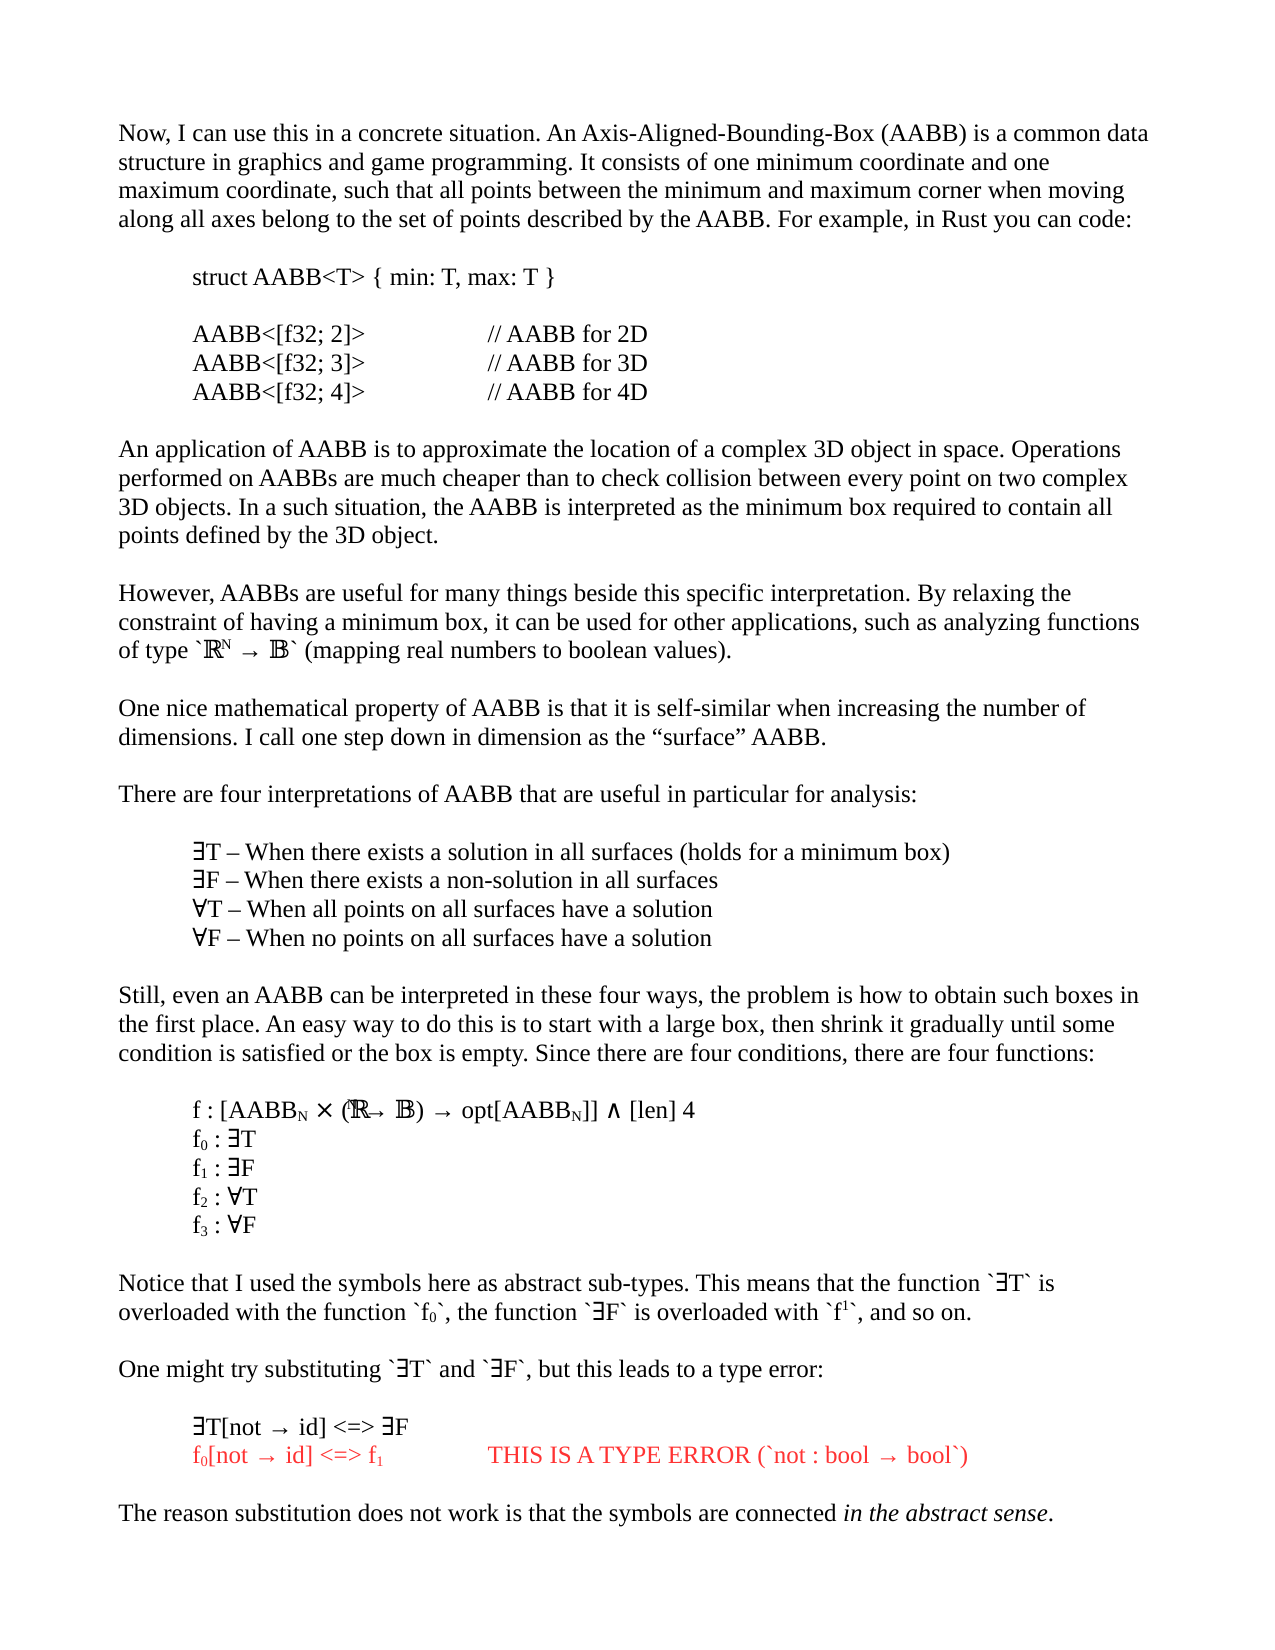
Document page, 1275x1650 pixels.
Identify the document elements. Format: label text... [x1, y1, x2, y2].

text ∃F – When there exists a non-solution in all surfaces [118, 866, 1157, 894]
text AABB<[f32; 2]> // AABB for 2D [118, 319, 1157, 348]
text The reason substitution does not work is that the symbols are connected in the abstract sense. [118, 1498, 1157, 1527]
text struct AABB<T> { min: T, max: T } [118, 262, 1157, 291]
text AABB<[f32; 4]> // AABB for 4D [118, 377, 1157, 406]
text ∀T – When all points on all surfaces have a solution [118, 894, 1157, 923]
text f1 : ∃F [118, 1153, 1157, 1182]
text ∃T[not → id] <=> ∃F [118, 1412, 1157, 1441]
text AABB<[f32; 3]> // AABB for 3D [118, 348, 1157, 377]
text Now, I can use this in a concrete situation. An Axis-Aligned-Bounding-Box (AABB) is a common data structure in graphics and game programming. It consists of one minimum coordinate and one maximum coordinate, such that all points between the minimum and maximum corner when moving along all axes belong to the set of points described by the AABB. For example, in Rust you can code: [118, 118, 1157, 233]
text ∃T – When there exists a solution in all surfaces (holds for a minimum box) [118, 837, 1157, 866]
text ∀F – When no points on all surfaces have a solution [118, 923, 1157, 952]
text Still, even an AABB can be interpreted in these four ways, the problem is how to obtain such boxes in the first place. An easy way to do this is to start with a large box, then shrink it gradually until some condition is satisfied or the box is empty. Since there are four conditions, there are four functions: [118, 981, 1157, 1067]
text There are four interpretations of AABB that are useful in particular for analysis: [118, 779, 1157, 808]
text One might try substituting `∃T` and `∃F`, but this leads to a type error: [118, 1354, 1157, 1383]
text f3 : ∀F [118, 1211, 1157, 1239]
text f0 : ∃T [118, 1124, 1157, 1153]
text However, AABBs are useful for many things beside this specific interpretation. By relaxing the constraint of having a minimum box, it can be used for other applications, such as analyzing functions of type `ℝN → 𝔹` (mapping real numbers to boolean values). [118, 578, 1157, 664]
text One nice mathematical property of AABB is that it is self-similar when increasing the number of dimensions. I call one step down in dimension as the “surface” AABB. [118, 693, 1157, 751]
text An application of AABB is to approximate the location of a complex 3D object in space. Operations performed on AABBs are much cheaper than to check collision between every point on two complex 3D objects. In a such situation, the AABB is interpreted as the minimum box required to contain all points defined by the 3D object. [118, 434, 1157, 549]
text f0[not → id] <=> f1 THIS IS A TYPE ERROR (`not : bool → bool`) [118, 1441, 1157, 1469]
text f : [AABBN ⨯ (ℝN → 𝔹) → opt[AABBN]] ∧ [len] 4 [118, 1096, 1157, 1124]
text Notice that I used the symbols here as abstract sub-types. This means that the function `∃T` is overloaded with the function `f0`, the function `∃F` is overloaded with `f1`, and so on. [118, 1268, 1157, 1326]
text f2 : ∀T [118, 1182, 1157, 1211]
